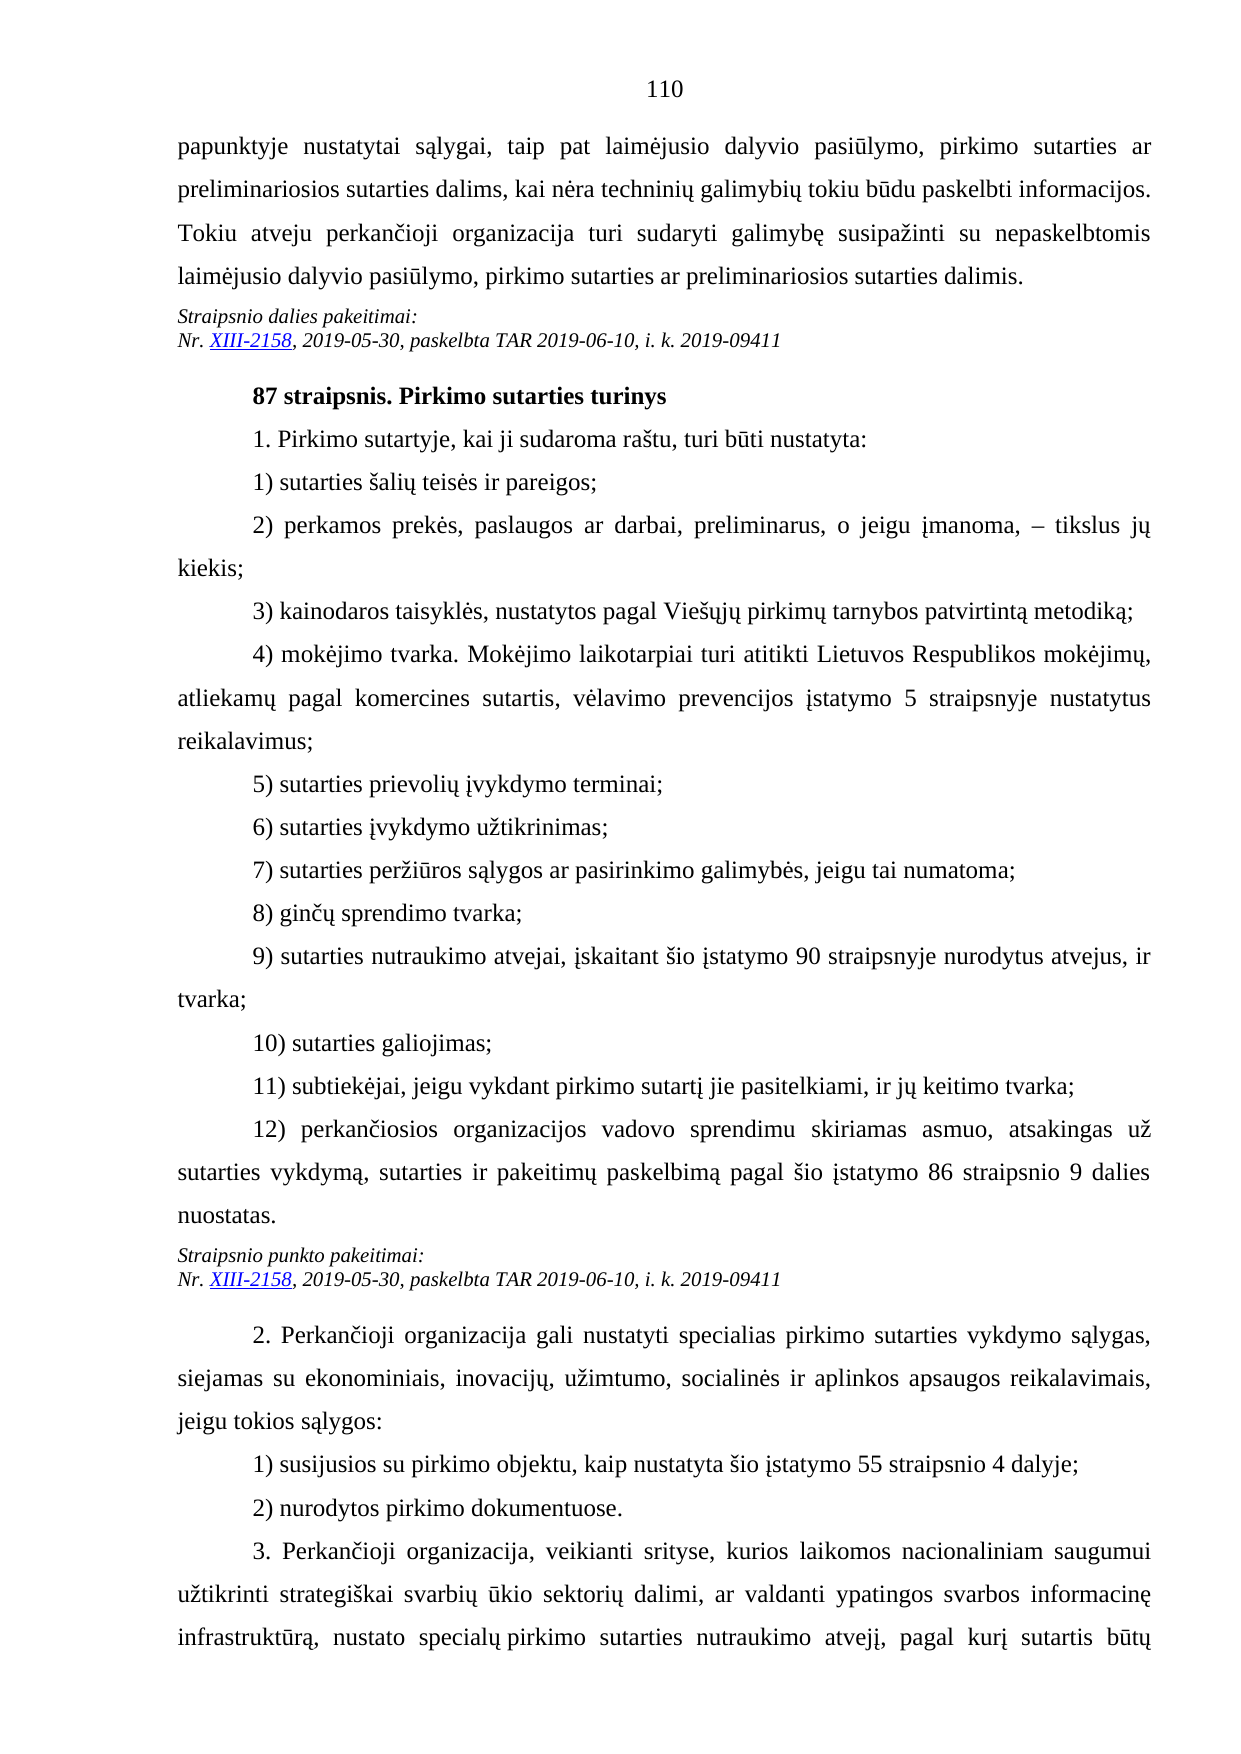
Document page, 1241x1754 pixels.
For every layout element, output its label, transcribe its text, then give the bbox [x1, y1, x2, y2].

text 4) mokėjimo tvarka. Mokėjimo laikotarpiai turi atitikti Lietuvos Respublikos mokėjimų, atliekamų pagal komercines sutartis, vėlavimo prevencijos įstatymo 5 straipsnyje nustatytus reikalavimus; [177, 639, 1152, 754]
text 12) perkančiosios organizacijos vadovo sprendimu skiriamas asmuo, atsakingas už sutarties vykdymą, sutarties ir pakeitimų paskelbimą pagal šio įstatymo 86 straipsnio 9 dalies nuostatas. [177, 1114, 1152, 1229]
text 87 straipsnis. Pirkimo sutarties turinys [177, 381, 1152, 409]
text 1. Pirkimo sutartyje, kai ji sudaroma raštu, turi būti nustatyta: [177, 424, 1152, 453]
text 5) sutarties prievolių įvykdymo terminai; [177, 769, 1152, 798]
text 11) subtiekėjai, jeigu vykdant pirkimo sutartį jie pasitelkiami, ir jų keitimo tvarka; [177, 1071, 1152, 1099]
text 7) sutarties peržiūros sąlygos ar pasirinkimo galimybės, jeigu tai numatoma; [177, 855, 1152, 884]
text 8) ginčų sprendimo tvarka; [177, 898, 1152, 927]
text 2) nurodytos pirkimo dokumentuose. [177, 1493, 1152, 1521]
text 3. Perkančioji organizacija, veikianti srityse, kurios laikomos nacionaliniam saugumui užtikrinti strategiškai svarbių ūkio sektorių dalimi, ar valdanti ypatingos svarbos informacinę infrastruktūrą, nustato specialų pirkimo sutarties nutraukimo atvejį, pagal kurį sutartis būtų [177, 1536, 1152, 1651]
text 1) sutarties šalių teisės ir pareigos; [177, 467, 1152, 496]
text papunktyje nustatytai sąlygai, taip pat laimėjusio dalyvio pasiūlymo, pirkimo sutarties ar preliminariosios sutarties dalims, kai nėra techninių galimybių tokiu būdu paskelbti informacijos. Tokiu atveju perkančioji organizacija turi sudaryti galimybę susipažinti su nepaskelbtomis laimėjusio dalyvio pasiūlymo, pirkimo sutarties ar preliminariosios sutarties dalimis. [177, 131, 1152, 289]
text 2. Perkančioji organizacija gali nustatyti specialias pirkimo sutarties vykdymo sąlygas, siejamas su ekonominiais, inovacijų, užimtumo, socialinės ir aplinkos apsaugos reikalavimais, jeigu tokios sąlygos: [177, 1320, 1152, 1435]
text 9) sutarties nutraukimo atvejai, įskaitant šio įstatymo 90 straipsnyje nurodytus atvejus, ir tvarka; [177, 941, 1152, 1013]
text Straipsnio dalies pakeitimai: [177, 304, 1152, 328]
text Nr. XIII-2158, 2019-05-30, paskelbta TAR 2019-06-10, i. k. 2019-09411 [177, 1267, 1152, 1291]
text 10) sutarties galiojimas; [177, 1028, 1152, 1056]
text 3) kainodaros taisyklės, nustatytos pagal Viešųjų pirkimų tarnybos patvirtintą metodiką; [177, 596, 1152, 625]
text 6) sutarties įvykdymo užtikrinimas; [177, 812, 1152, 841]
text Nr. XIII-2158, 2019-05-30, paskelbta TAR 2019-06-10, i. k. 2019-09411 [177, 328, 1152, 352]
text 2) perkamos prekės, paslaugos ar darbai, preliminarus, o jeigu įmanoma, – tikslus jų kiekis; [177, 510, 1152, 582]
text 1) susijusios su pirkimo objektu, kaip nustatyta šio įstatymo 55 straipsnio 4 dalyje; [177, 1449, 1152, 1478]
text Straipsnio punkto pakeitimai: [177, 1243, 1152, 1267]
